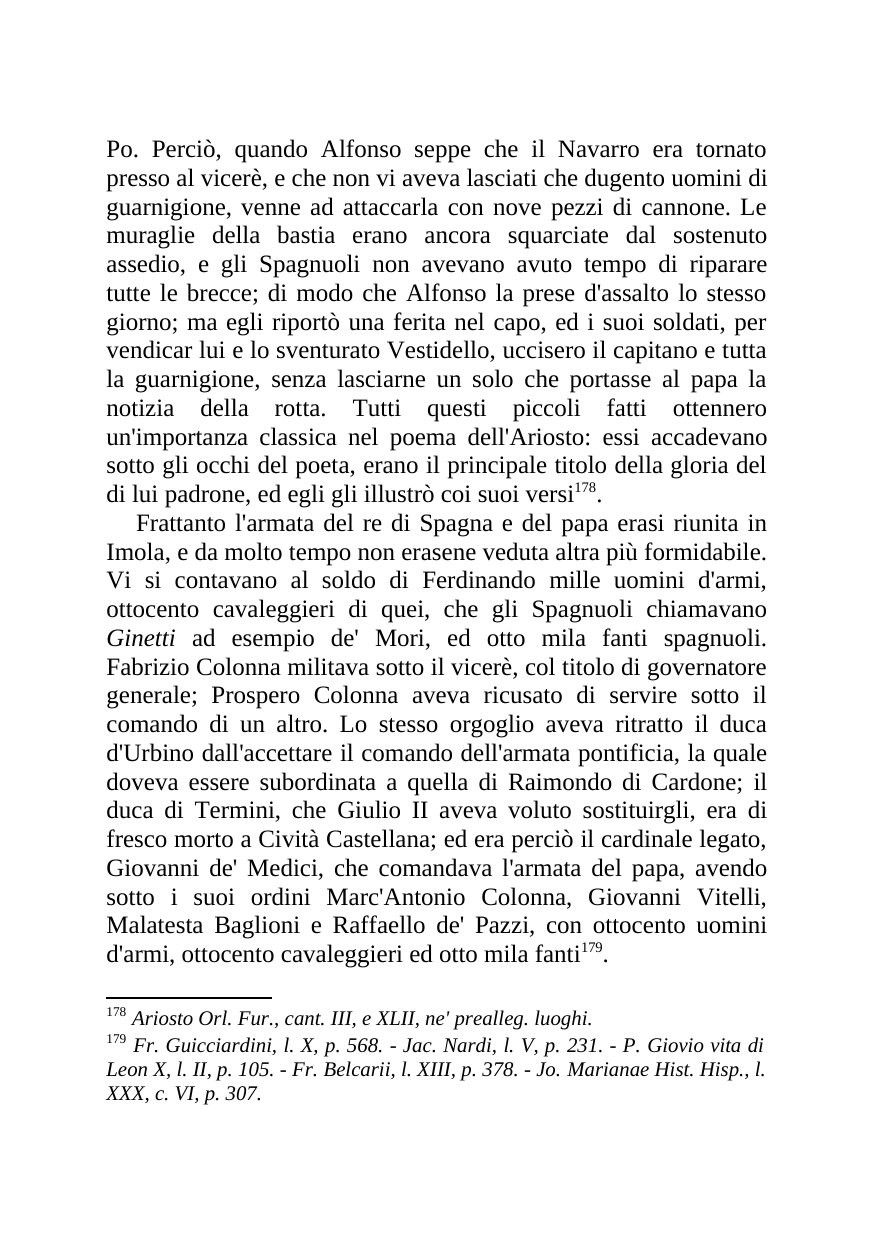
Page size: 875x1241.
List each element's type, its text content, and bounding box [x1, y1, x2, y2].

text Fr. Guicciardini, l. X, p. 568. - Jac. Nardi, l. V, p. 231. - P. Giovio vita di Leon X, l. II, p. 105. - Fr. Belcarii, l. XIII, p. 378. - Jo. Marianae Hist. Hisp., l. XXX, c. VI, p. 307. [106, 1031, 768, 1105]
text Ariosto Orl. Fur., cant. III, e XLII, ne' prealleg. luoghi. [106, 1004, 768, 1031]
text Frattanto l'armata del re di Spagna e del papa erasi riunita in Imola, e da molto tempo non erasene veduta altra più formidabile. Vi si contavano al soldo di Ferdinando mille uomini d'armi, ottocento cavaleggieri di quei, che gli Spagnuoli chiamavano Ginetti ad esempio de' Mori, ed otto mila fanti spagnuoli. Fabrizio Colonna militava sotto il vicerè, col titolo di governatore generale; Prospero Colonna aveva ricusato di servire sotto il comando di un altro. Lo stesso orgoglio aveva ritratto il duca d'Urbino dall'accettare il comando dell'armata pontificia, la quale doveva essere subordinata a quella di Raimondo di Cardone; il duca di Termini, che Giulio II aveva voluto sostituirgli, era di fresco morto a Cività Castellana; ed era perciò il cardinale legato, Giovanni de' Medici, che comandava l'armata del papa, avendo sotto i suoi ordini Marc'Antonio Colonna, Giovanni Vitelli, Malatesta Baglioni e Raffaello de' Pazzi, con ottocento uomini d'armi, ottocento cavaleggieri ed otto mila fanti. [106, 508, 768, 968]
text Po. Perciò, quando Alfonso seppe che il Navarro era tornato presso al vicerè, e che non vi aveva lasciati che dugento uomini di guarnigione, venne ad attaccarla con nove pezzi di cannone. Le muraglie della bastia erano ancora squarciate dal sostenuto assedio, e gli Spagnuoli non avevano avuto tempo di riparare tutte le brecce; di modo che Alfonso la prese d'assalto lo stesso giorno; ma egli riportò una ferita nel capo, ed i suoi soldati, per vendicar lui e lo sventurato Vestidello, uccisero il capitano e tutta la guarnigione, senza lasciarne un solo che portasse al papa la notizia della rotta. Tutti questi piccoli fatti ottennero un'importanza classica nel poema dell'Ariosto: essi accadevano sotto gli occhi del poeta, erano il principale titolo della gloria del di lui padrone, ed egli gli illustrò coi suoi versi. [106, 134, 768, 508]
